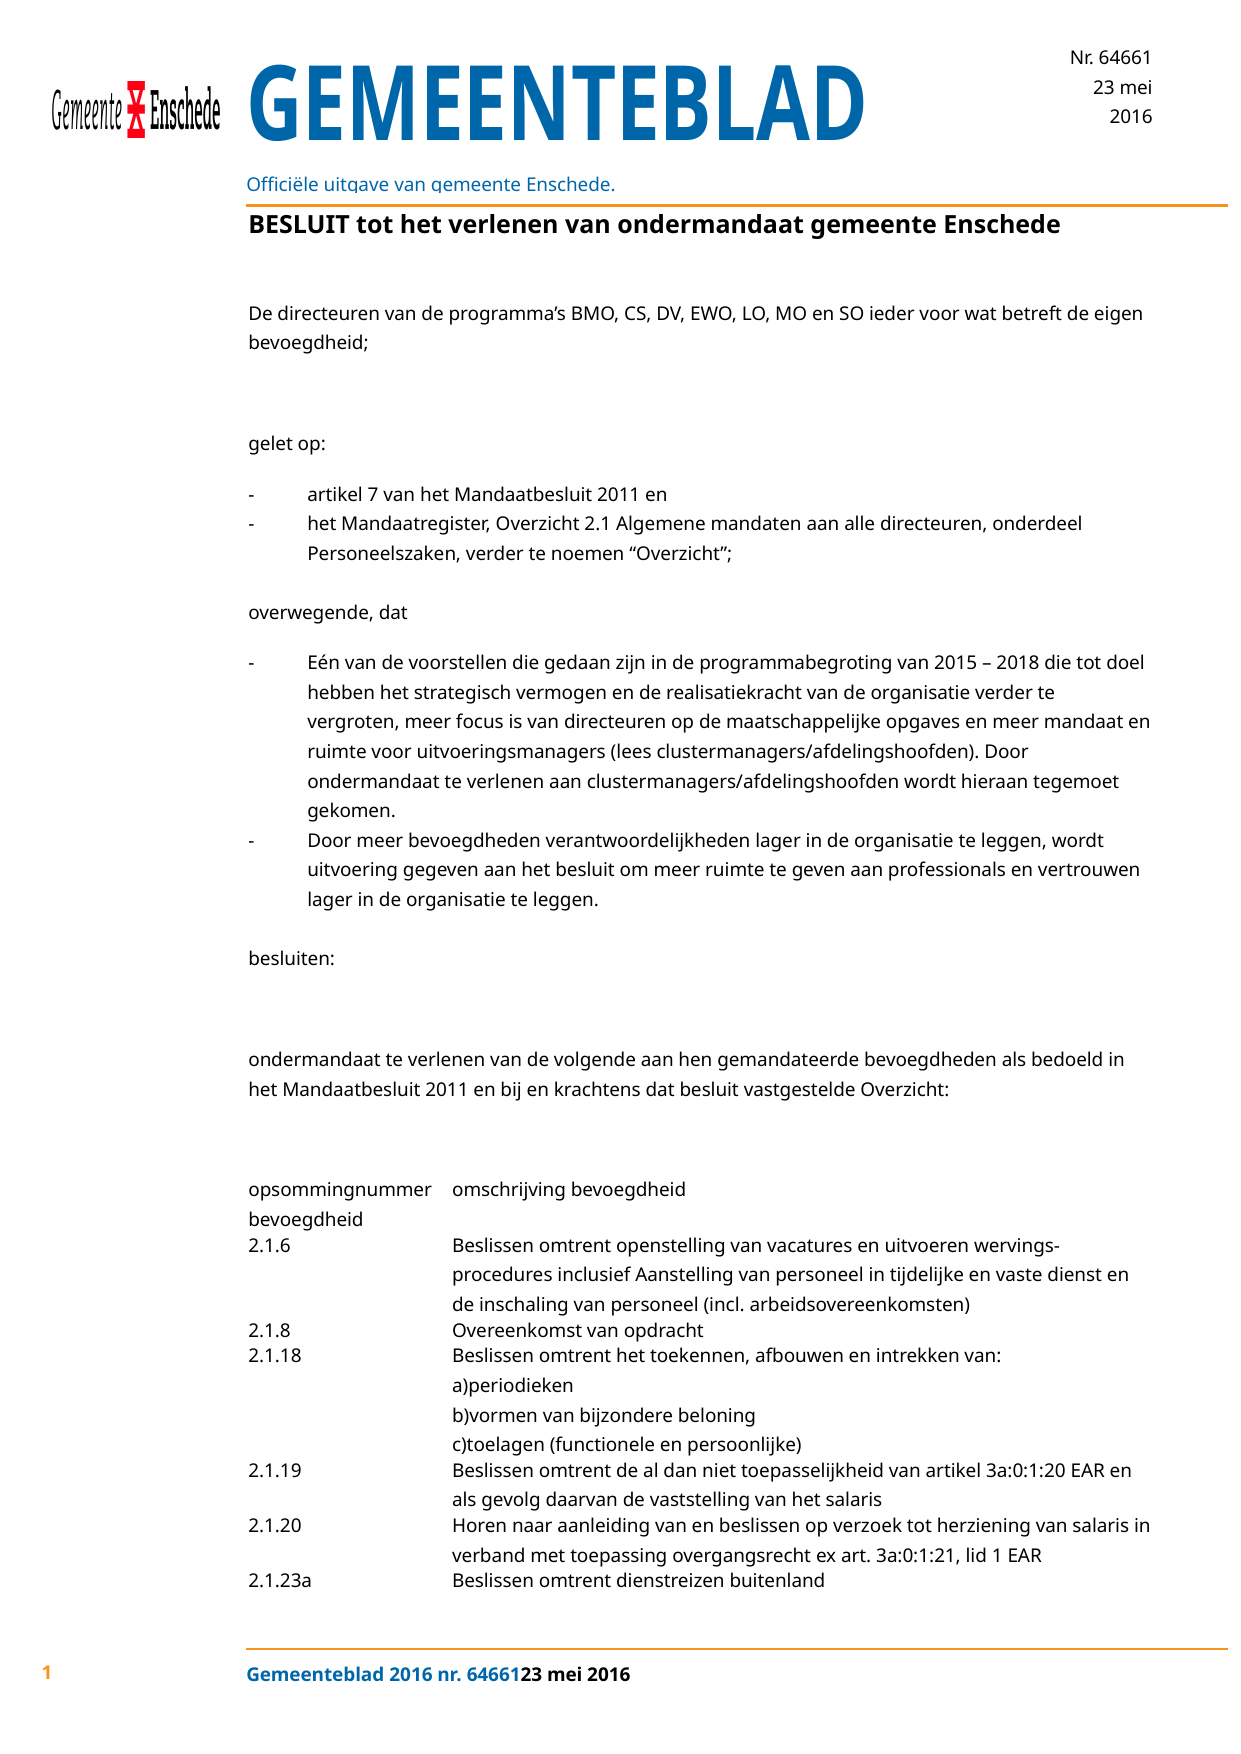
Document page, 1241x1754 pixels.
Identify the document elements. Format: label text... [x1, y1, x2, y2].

text overwegende, dat [248, 599, 1152, 625]
table_cell Beslissen omtrent de al dan niet toepasselijkheid van artikel 3a:0:1:20 EAR en als gevolg daarvan de vaststelling van het salaris [452, 1457, 1152, 1512]
text ondermandaat te verlenen van de volgende aan hen gemandateerde bevoegdheden als bedoeld in het Mandaatbesluit 2011 en bij en krachtens dat besluit vastgestelde Overzicht: [248, 1046, 1152, 1101]
list Door meer bevoegdheden verantwoordelijkheden lager in de organisatie te leggen, wordt uitvoering gegeven aan het besluit om meer ruimte te geven aan professionals en vertrouwen lager in de organisatie te leggen. [248, 827, 1152, 912]
list artikel 7 van het Mandaatbesluit 2011 en [248, 481, 1152, 506]
table_cell Overeenkomst van opdracht [452, 1317, 1152, 1343]
picture [41, 47, 231, 172]
list het Mandaatregister, Overzicht 2.1 Algemene mandaten aan alle directeuren, onderdeel Personeelszaken, verder te noemen “Overzicht”; [248, 510, 1152, 566]
table_cell Horen naar aanleiding van en beslissen op verzoek tot herziening van salaris in verband met toepassing overgangsrecht ex art. 3a:0:1:21, lid 1 EAR [452, 1513, 1152, 1568]
table_header opsommingnummer bevoegdheid [248, 1177, 452, 1232]
table_cell 2.1.8 [248, 1317, 452, 1343]
table_cell Beslissen omtrent dienstreizen buitenland [452, 1568, 1152, 1593]
text De directeuren van de programma’s BMO, CS, DV, EWO, LO, MO en SO ieder voor wat betreft de eigen bevoegdheid; [248, 300, 1152, 355]
table_header omschrijving bevoegdheid [452, 1177, 1152, 1232]
table_cell 2.1.23a [248, 1568, 452, 1593]
table_cell 2.1.20 [248, 1513, 452, 1568]
table_cell Beslissen omtrent openstelling van vacatures en uitvoeren wervings-procedures inclusief Aanstelling van personeel in tijdelijke en vaste dienst en de inschaling van personeel (incl. arbeidsovereenkomsten) [452, 1232, 1152, 1317]
table_cell 2.1.18 [248, 1343, 452, 1457]
table_cell 2.1.6 [248, 1232, 452, 1317]
text besluiten: [248, 945, 1152, 971]
text BESLUIT tot het verlenen van ondermandaat gemeente Enschede [248, 207, 1152, 241]
list Eén van de voorstellen die gedaan zijn in de programmabegroting van 2015 – 2018 die tot doel hebben het strategisch vermogen en de realisatiekracht van de organisatie verder te vergroten, meer focus is van directeuren op de maatschappelijke opgaves en meer mandaat en ruimte voor uitvoeringsmanagers (lees clustermanagers/afdelingshoofden). Door ondermandaat te verlenen aan clustermanagers/afdelingshoofden wordt hieraan tegemoet gekomen. [248, 649, 1152, 823]
table_cell 2.1.19 [248, 1457, 452, 1512]
text gelet op: [248, 430, 1152, 456]
table_cell Beslissen omtrent het toekennen, afbouwen en intrekken van: a)periodieken b)vormen van bijzondere beloning c)toelagen (functionele en persoonlijke) [452, 1343, 1152, 1457]
